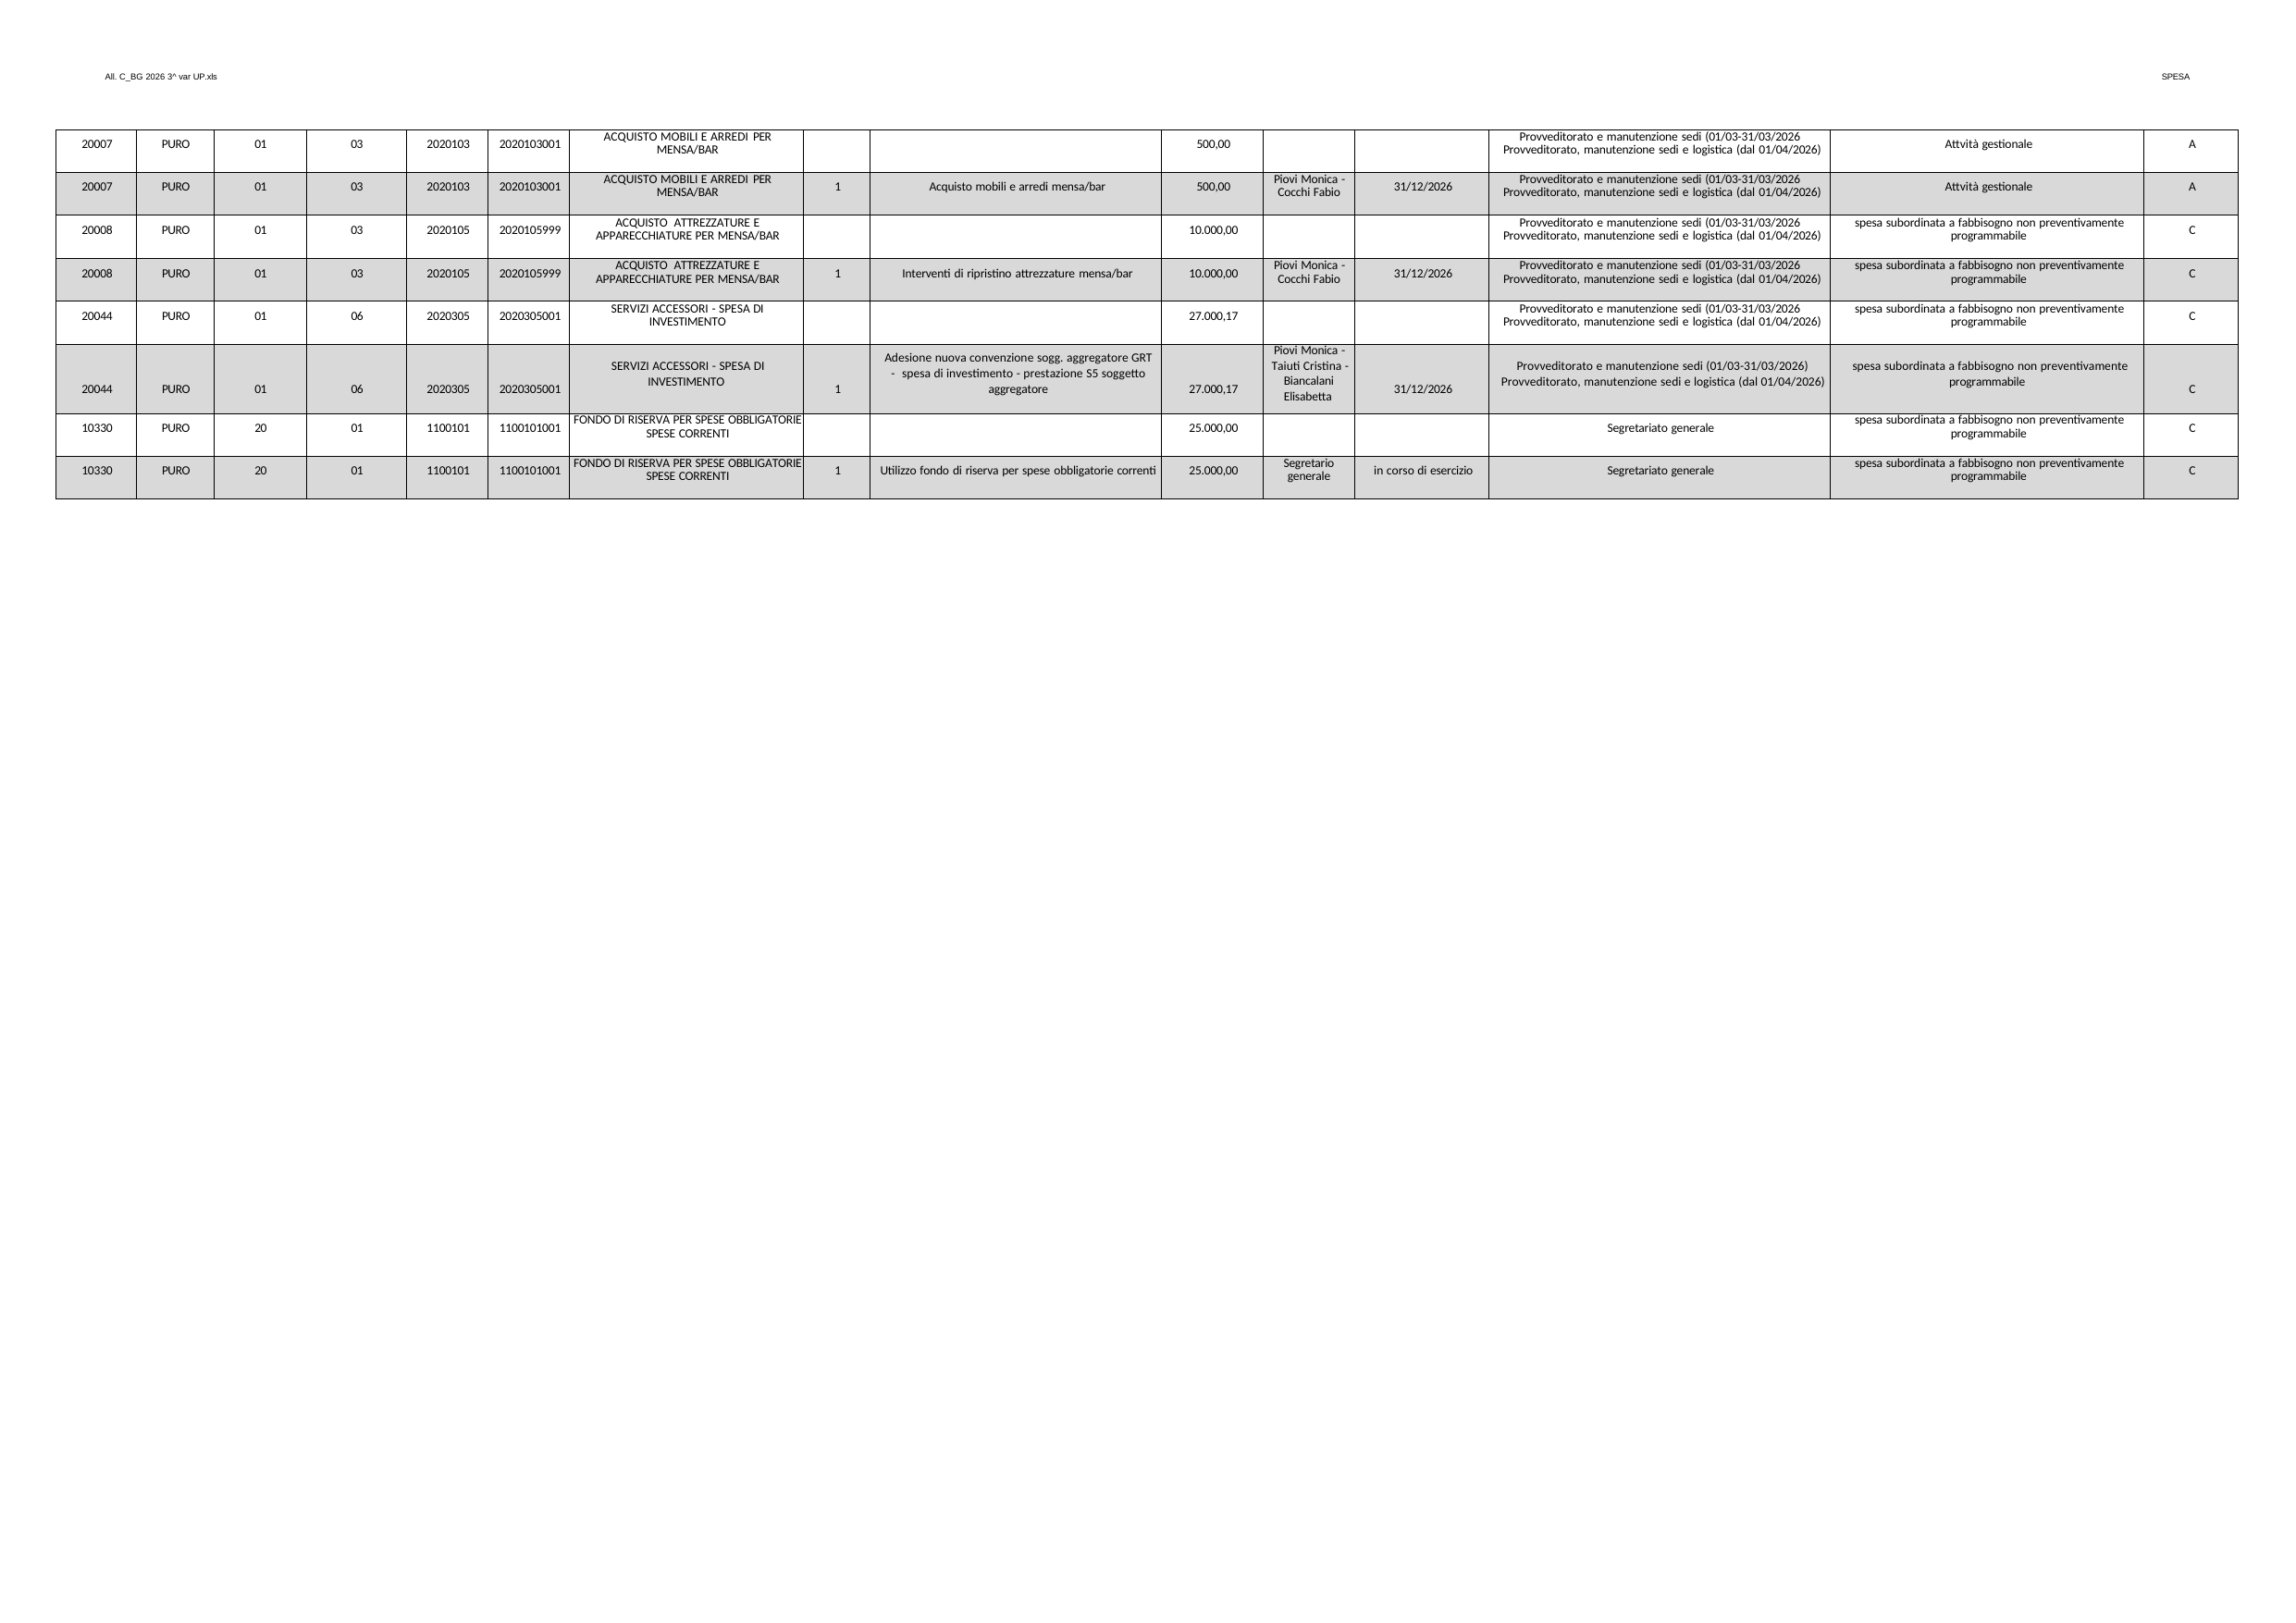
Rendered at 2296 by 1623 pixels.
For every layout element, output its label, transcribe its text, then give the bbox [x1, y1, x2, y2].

table_cell 2020105 [407, 259, 488, 301]
table_cell spesa subordinata a fabbisogno non preventivamente programmabile [1831, 301, 2143, 344]
table_cell Provveditorato e manutenzione sedi (01/03-31/03/2026 Provveditorato, manutenzione sedi e logistica (dal 01/04/2026) [1489, 259, 1830, 301]
table_cell Provveditorato e manutenzione sedi (01/03-31/03/2026) Provveditorato, manutenzione sedi e logistica (dal 01/04/2026) [1489, 345, 1830, 413]
table_cell 25.000,00 [1162, 457, 1263, 498]
table_cell 31/12/2026 [1355, 345, 1488, 413]
table_cell C [2144, 259, 2238, 301]
table_cell 1 [804, 345, 870, 413]
table_cell 1100101 [407, 457, 488, 498]
table_cell [870, 215, 1161, 258]
table_cell Adesione nuova convenzione sogg. aggregatore GRT - spesa di investimento - prestazione S5 soggetto aggregatore [870, 345, 1161, 413]
table_cell 03 [307, 259, 406, 301]
table_cell PURO [137, 130, 214, 172]
table_cell [1264, 414, 1354, 455]
table_cell Utilizzo fondo di riserva per spese obbligatorie correnti [870, 457, 1161, 498]
table_cell Segretariato generale [1489, 414, 1830, 455]
table_cell 20044 [56, 345, 136, 413]
table_cell PURO [137, 301, 214, 344]
table_cell spesa subordinata a fabbisogno non preventivamente programmabile [1831, 457, 2143, 498]
table_cell 2020105 [407, 215, 488, 258]
table_cell Acquisto mobili e arredi mensa/bar [870, 173, 1161, 215]
table_cell Piovi Monica - Cocchi Fabio [1264, 259, 1354, 301]
table_cell Segretariato generale [1489, 457, 1830, 498]
table_cell 2020305 [407, 345, 488, 413]
table_cell 2020105999 [488, 215, 569, 258]
table_cell Interventi di ripristino attrezzature mensa/bar [870, 259, 1161, 301]
table_cell Provveditorato e manutenzione sedi (01/03-31/03/2026 Provveditorato, manutenzione sedi e logistica (dal 01/04/2026) [1489, 301, 1830, 344]
table_cell 20 [215, 414, 306, 455]
table_cell 03 [307, 130, 406, 172]
table_cell [804, 130, 870, 172]
table_cell spesa subordinata a fabbisogno non preventivamente programmabile [1831, 215, 2143, 258]
table_cell [1264, 215, 1354, 258]
table_cell 20007 [56, 130, 136, 172]
table_cell ACQUISTO MOBILI E ARREDI PER MENSA/BAR [570, 130, 803, 172]
table_cell 2020305 [407, 301, 488, 344]
table_cell 2020105999 [488, 259, 569, 301]
table_cell PURO [137, 259, 214, 301]
table_cell SERVIZI ACCESSORI - SPESA DI INVESTIMENTO [570, 301, 803, 344]
table_cell 20044 [56, 301, 136, 344]
table_cell 03 [307, 215, 406, 258]
table_cell 20008 [56, 215, 136, 258]
table_cell [870, 130, 1161, 172]
table_cell [1264, 301, 1354, 344]
table_cell Attvità gestionale [1831, 173, 2143, 215]
table_cell 2020103001 [488, 130, 569, 172]
table_cell 2020103 [407, 173, 488, 215]
table_cell C [2144, 414, 2238, 455]
table_cell 10330 [56, 414, 136, 455]
table_cell Provveditorato e manutenzione sedi (01/03-31/03/2026 Provveditorato, manutenzione sedi e logistica (dal 01/04/2026) [1489, 215, 1830, 258]
table_cell 25.000,00 [1162, 414, 1263, 455]
table_cell 2020305001 [488, 345, 569, 413]
table_cell 01 [307, 457, 406, 498]
table_cell 2020305001 [488, 301, 569, 344]
table_cell Attvità gestionale [1831, 130, 2143, 172]
table_cell PURO [137, 457, 214, 498]
table_cell PURO [137, 215, 214, 258]
table_cell [804, 301, 870, 344]
table_cell spesa subordinata a fabbisogno non preventivamente programmabile [1831, 345, 2143, 413]
table_cell Provveditorato e manutenzione sedi (01/03-31/03/2026 Provveditorato, manutenzione sedi e logistica (dal 01/04/2026) [1489, 173, 1830, 215]
table_cell 500,00 [1162, 130, 1263, 172]
table_cell [1355, 130, 1488, 172]
table_cell [804, 414, 870, 455]
table_cell ACQUISTO ATTREZZATURE E APPARECCHIATURE PER MENSA/BAR [570, 215, 803, 258]
table_cell 1100101001 [488, 457, 569, 498]
table_cell 27.000,17 [1162, 345, 1263, 413]
table_cell 31/12/2026 [1355, 259, 1488, 301]
table_cell 2020103 [407, 130, 488, 172]
table_cell 01 [215, 345, 306, 413]
table_cell 06 [307, 345, 406, 413]
table_cell 1100101001 [488, 414, 569, 455]
table_cell 31/12/2026 [1355, 173, 1488, 215]
table_cell PURO [137, 414, 214, 455]
table_cell Piovi Monica - Cocchi Fabio [1264, 173, 1354, 215]
table_cell 1 [804, 457, 870, 498]
table_cell 10330 [56, 457, 136, 498]
table_cell Piovi Monica - Taiuti Cristina - Biancalani Elisabetta [1264, 345, 1354, 413]
table_cell 01 [215, 259, 306, 301]
table_cell 03 [307, 173, 406, 215]
table_cell 01 [215, 301, 306, 344]
table_cell ACQUISTO MOBILI E ARREDI PER MENSA/BAR [570, 173, 803, 215]
table_cell ACQUISTO ATTREZZATURE E APPARECCHIATURE PER MENSA/BAR [570, 259, 803, 301]
table_cell 01 [307, 414, 406, 455]
table_cell PURO [137, 173, 214, 215]
table_cell PURO [137, 345, 214, 413]
table_cell [1355, 301, 1488, 344]
table_cell A [2144, 173, 2238, 215]
table_cell [1355, 414, 1488, 455]
table_cell 01 [215, 173, 306, 215]
table_cell 10.000,00 [1162, 215, 1263, 258]
table_cell C [2144, 215, 2238, 258]
table_cell 20008 [56, 259, 136, 301]
table_cell 500,00 [1162, 173, 1263, 215]
table_cell 20 [215, 457, 306, 498]
table_cell 01 [215, 215, 306, 258]
table_cell 1 [804, 173, 870, 215]
table_cell C [2144, 345, 2238, 413]
table_cell SERVIZI ACCESSORI - SPESA DI INVESTIMENTO [570, 345, 803, 413]
table_cell 1100101 [407, 414, 488, 455]
table_cell [870, 301, 1161, 344]
table_cell [870, 414, 1161, 455]
table_cell spesa subordinata a fabbisogno non preventivamente programmabile [1831, 414, 2143, 455]
table_cell 10.000,00 [1162, 259, 1263, 301]
table_cell spesa subordinata a fabbisogno non preventivamente programmabile [1831, 259, 2143, 301]
table_cell 27.000,17 [1162, 301, 1263, 344]
table_cell [804, 215, 870, 258]
table_cell 2020103001 [488, 173, 569, 215]
table_cell FONDO DI RISERVA PER SPESE OBBLIGATORIE SPESE CORRENTI [570, 414, 803, 455]
table_cell 01 [215, 130, 306, 172]
table_cell Provveditorato e manutenzione sedi (01/03-31/03/2026 Provveditorato, manutenzione sedi e logistica (dal 01/04/2026) [1489, 130, 1830, 172]
table_cell C [2144, 457, 2238, 498]
table_cell in corso di esercizio [1355, 457, 1488, 498]
table_cell A [2144, 130, 2238, 172]
table_cell 1 [804, 259, 870, 301]
table_cell Segretario generale [1264, 457, 1354, 498]
table_cell FONDO DI RISERVA PER SPESE OBBLIGATORIE SPESE CORRENTI [570, 457, 803, 498]
table_cell 20007 [56, 173, 136, 215]
table_cell [1355, 215, 1488, 258]
table_cell 06 [307, 301, 406, 344]
table_cell C [2144, 301, 2238, 344]
table_cell [1264, 130, 1354, 172]
